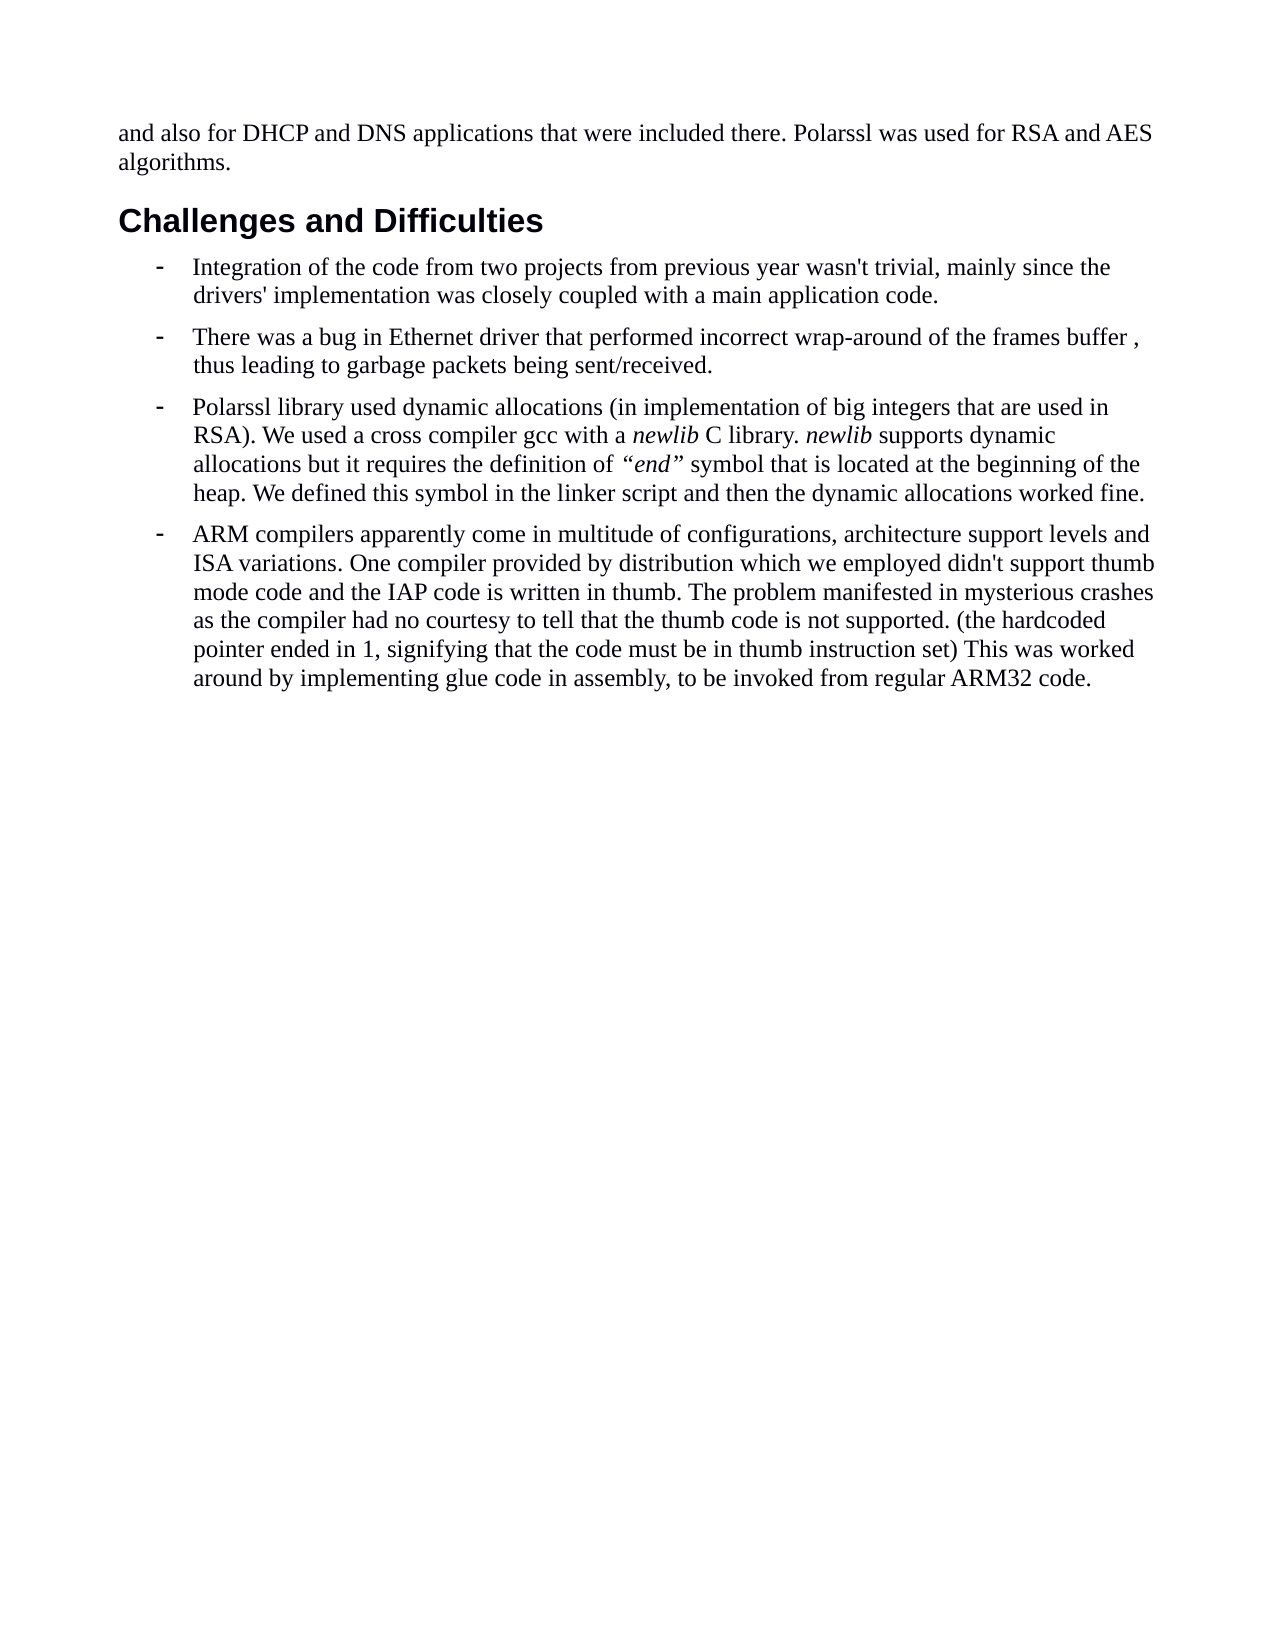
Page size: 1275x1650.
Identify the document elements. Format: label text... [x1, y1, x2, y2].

list ARM compilers apparently come in multitude of configurations, architecture support levels and ISA variations. One compiler provided by distribution which we employed didn't support thumb mode code and the IAP code is written in thumb. The problem manifested in mysterious crashes as the compiler had no courtesy to tell that the thumb code is not supported. (the hardcoded pointer ended in 1, signifying that the code must be in thumb instruction set) This was worked around by implementing glue code in assembly, to be invoked from regular ARM32 code. [156, 519, 1157, 692]
subtitle Challenges and Difficulties [118, 201, 1157, 239]
list Polarssl library used dynamic allocations (in implementation of big integers that are used in RSA). We used a cross compiler gcc with a newlib C library. newlib supports dynamic allocations but it requires the definition of “end” symbol that is located at the beginning of the heap. We defined this symbol in the linker script and then the dynamic allocations worked fine. [156, 392, 1157, 507]
text and also for DHCP and DNS applications that were included there. Polarssl was used for RSA and AES algorithms. [118, 118, 1157, 176]
list There was a bug in Ethernet driver that performed incorrect wrap-around of the frames buffer , thus leading to garbage packets being sent/received. [156, 322, 1157, 379]
list Integration of the code from two projects from previous year wasn't trivial, mainly since the drivers' implementation was closely coupled with a main application code. [156, 252, 1157, 309]
